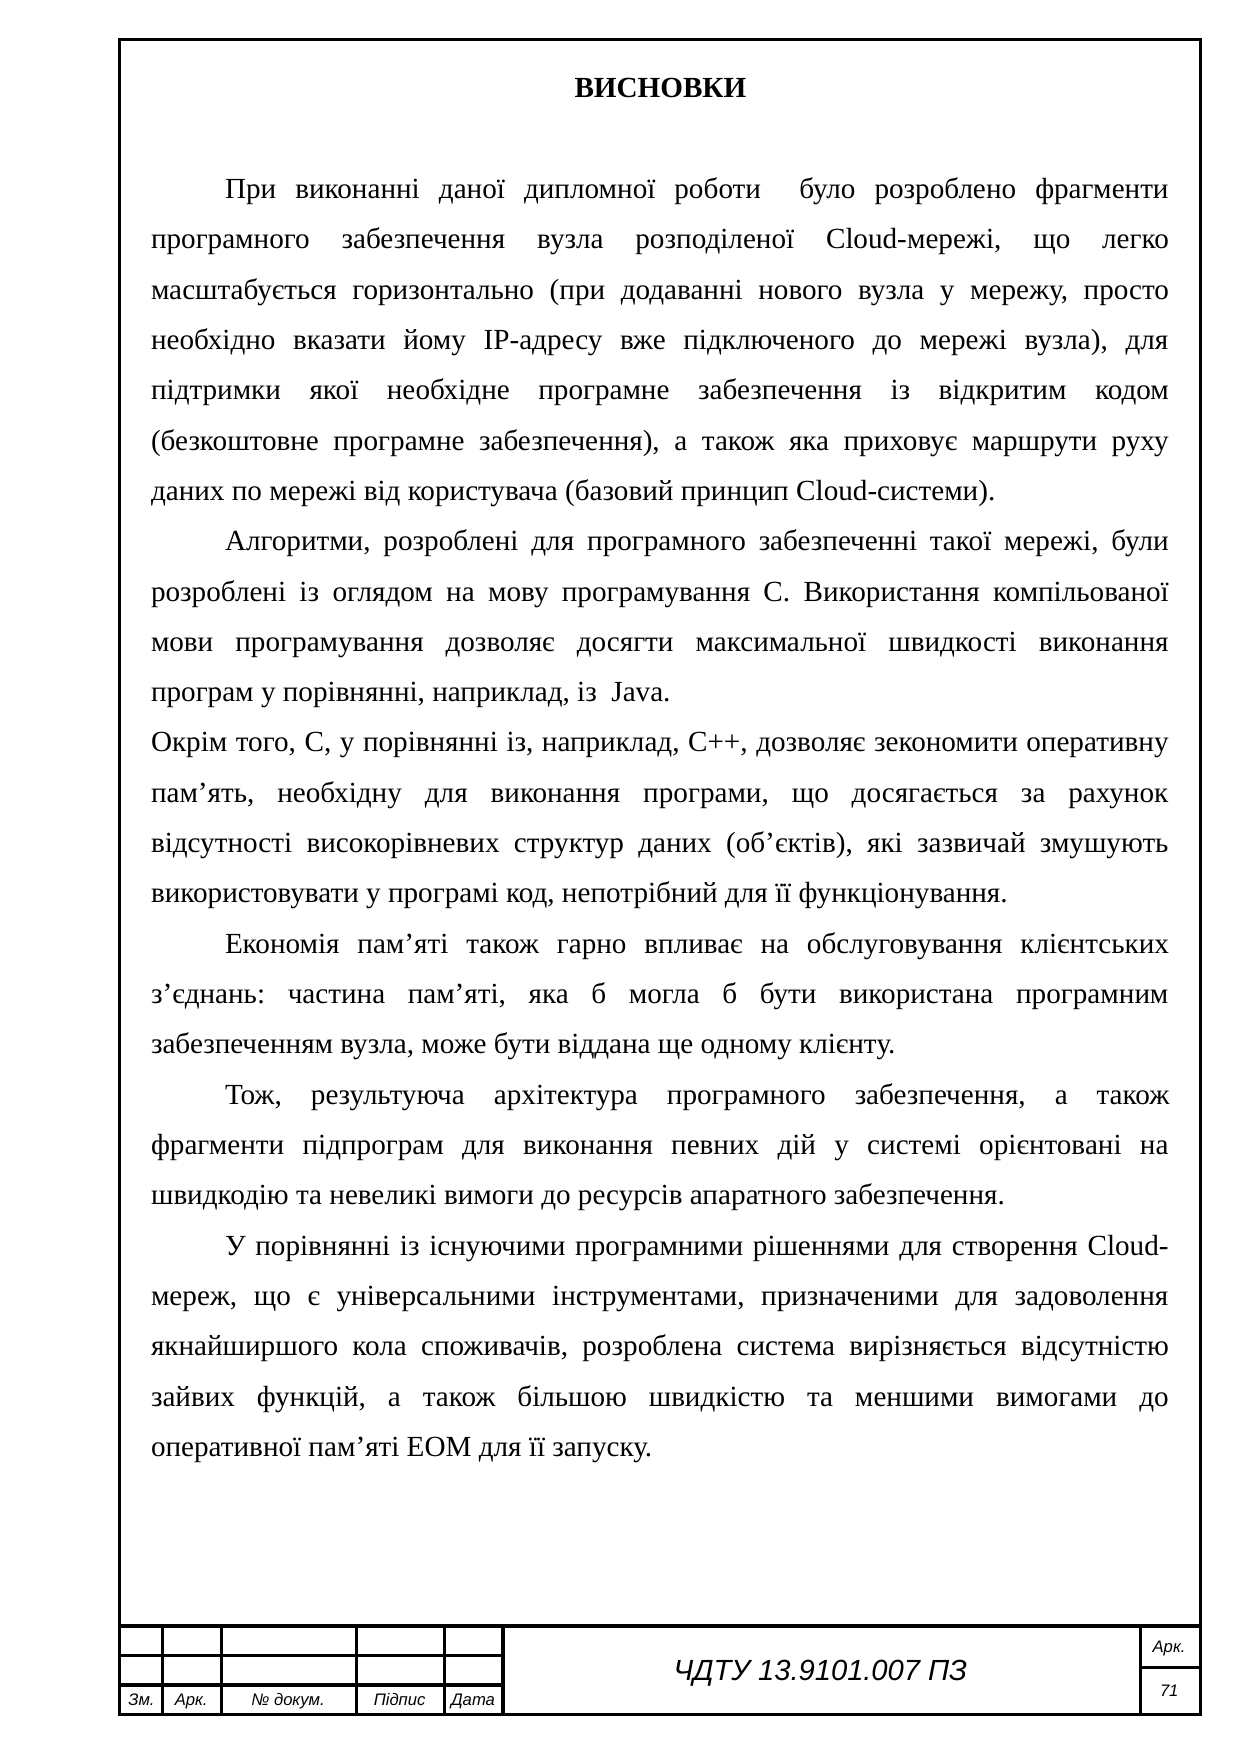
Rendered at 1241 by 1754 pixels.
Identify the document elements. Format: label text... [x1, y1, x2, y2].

text У порівнянні із існуючими програмними рішеннями для створення Cloud-мереж, що є універсальними інструментами, призначеними для задоволення якнайширшого кола споживачів, розроблена система вирізняється відсутністю зайвих функцій, а також більшою швидкістю та меншими вимогами до оперативної пам’яті ЕОМ для її запуску. [151, 1228, 1170, 1462]
text Окрім того, C, у порівнянні із, наприклад, С++, дозволяє зекономити оперативну пам’ять, необхідну для виконання програми, що досягається за рахунок відсутності високорівневих структур даних (об’єктів), які зазвичай змушують використовувати у програмі код, непотрібний для її функціонування. [151, 724, 1170, 909]
text Тож, результуюча архітектура програмного забезпечення, а також фрагменти підпрограм для виконання певних дій у системі орієнтовані на швидкодію та невеликі вимоги до ресурсів апаратного забезпечення. [151, 1077, 1170, 1211]
text Алгоритми, розроблені для програмного забезпеченні такої мережі, були розроблені із оглядом на мову програмування C. Використання компільованої мови програмування дозволяє досягти максимальної швидкості виконання програм у порівнянні, наприклад, із Java. [151, 523, 1170, 708]
text Економія пам’яті також гарно впливає на обслуговування клієнтських з’єднань: частина пам’яті, яка б могла б бути використана програмним забезпеченням вузла, може бути віддана ще одному клієнту. [151, 926, 1170, 1060]
text При виконанні даної дипломної роботи було розроблено фрагменти програмного забезпечення вузла розподіленої Cloud-мережі, що легко масштабується горизонтально (при додаванні нового вузла у мережу, просто необхідно вказати йому IP-адресу вже підключеного до мережі вузла), для підтримки якої необхідне програмне забезпечення із відкритим кодом (безкоштовне програмне забезпечення), а також яка приховує маршрути руху даних по мережі від користувача (базовий принцип Cloud-системи). [151, 171, 1170, 507]
text ВИСНОВКИ [151, 71, 1170, 104]
